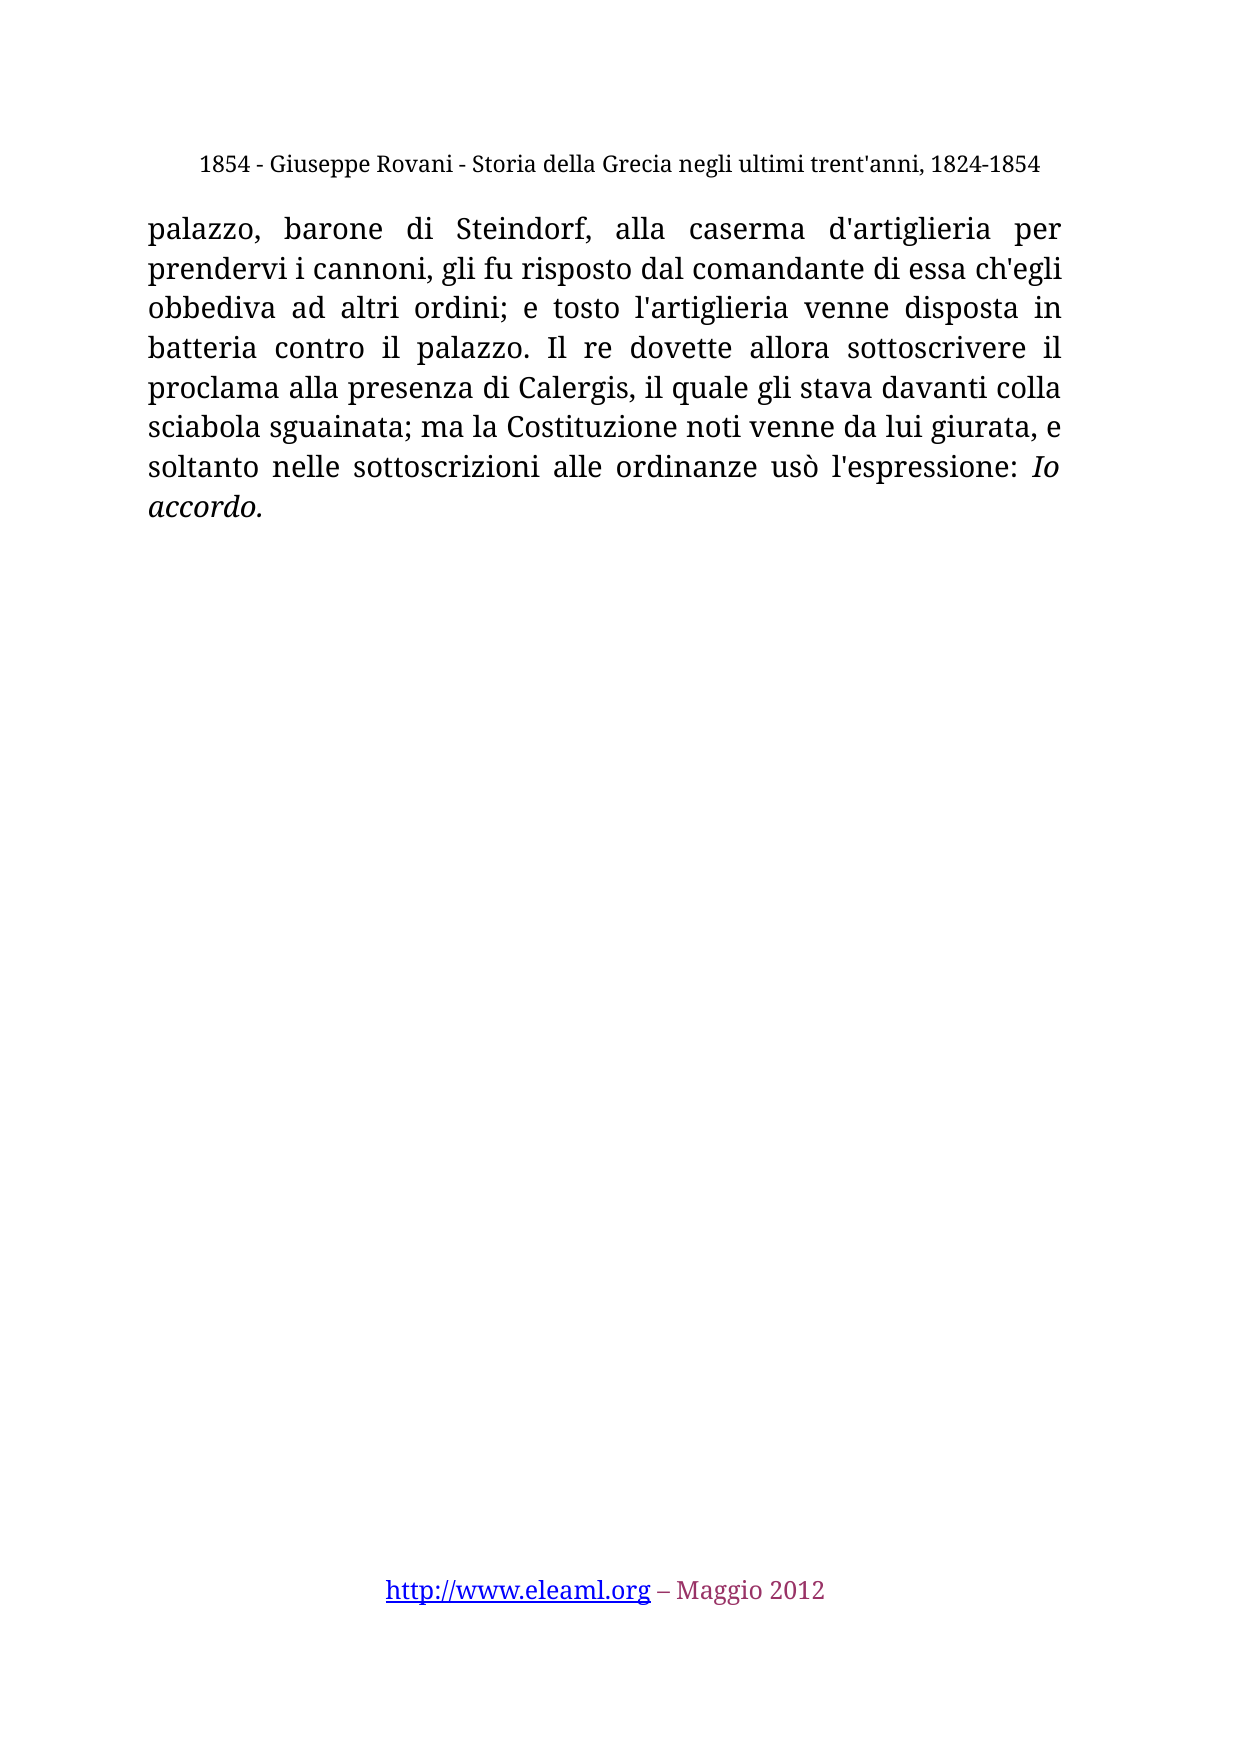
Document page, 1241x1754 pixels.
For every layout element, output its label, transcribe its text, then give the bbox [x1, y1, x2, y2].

text palazzo, barone di Steindorf, alla caserma d'artiglieria per prendervi i cannoni, gli fu risposto dal comandante di essa ch'egli obbediva ad altri ordini; e tosto l'artiglieria venne disposta in batteria contro il palazzo. Il re dovette allora sottoscrivere il proclama alla presenza di Calergis, il quale gli stava davanti colla sciabola sguainata; ma la Costituzione noti venne da lui giurata, e soltanto nelle sottoscrizioni alle ordinanze usò l'espressione: Io accordo. [148, 208, 1063, 526]
